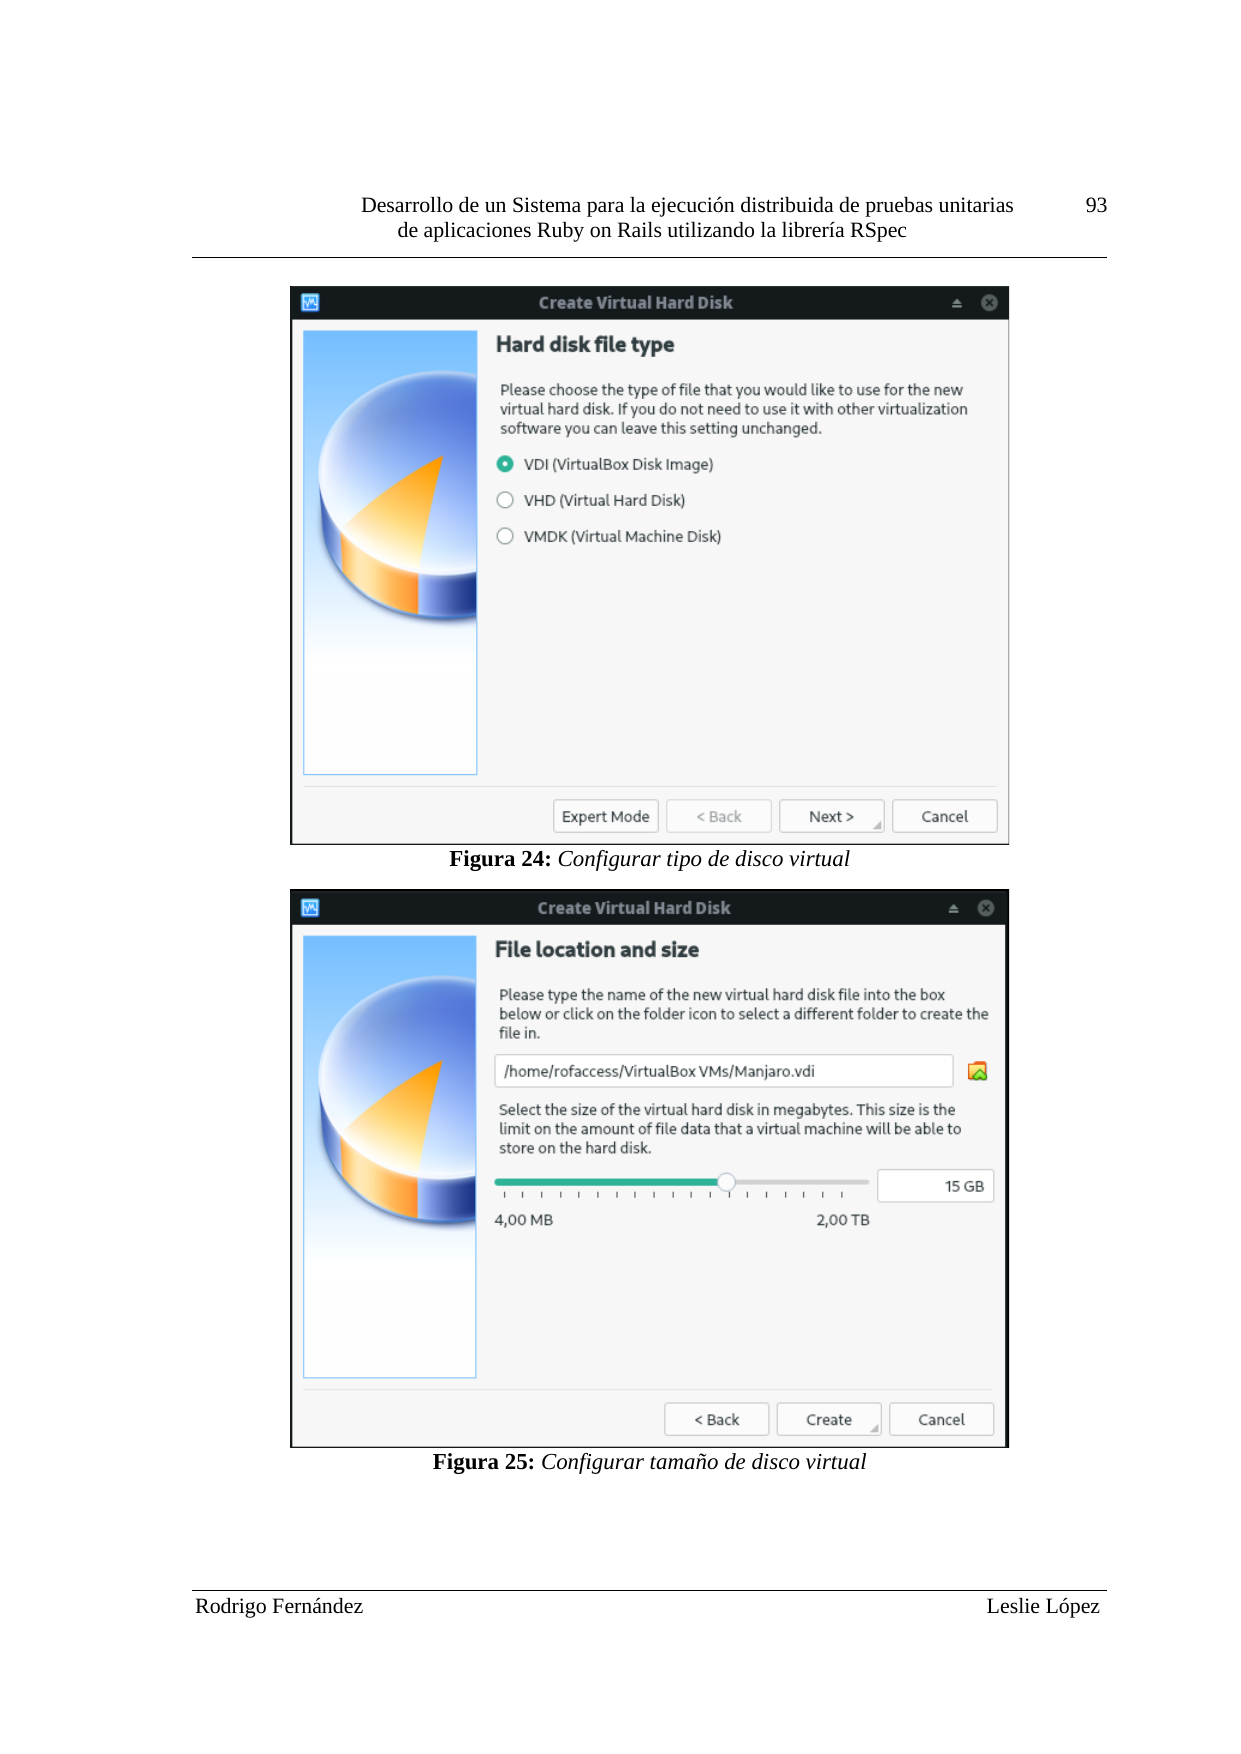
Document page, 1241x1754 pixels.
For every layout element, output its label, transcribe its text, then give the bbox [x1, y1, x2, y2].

picture [290, 889, 1010, 1448]
picture [290, 286, 1010, 845]
text Figura 25: Configurar tamaño de disco virtual [290, 1448, 1009, 1474]
text Figura 24: Configurar tipo de disco virtual [290, 845, 1009, 871]
